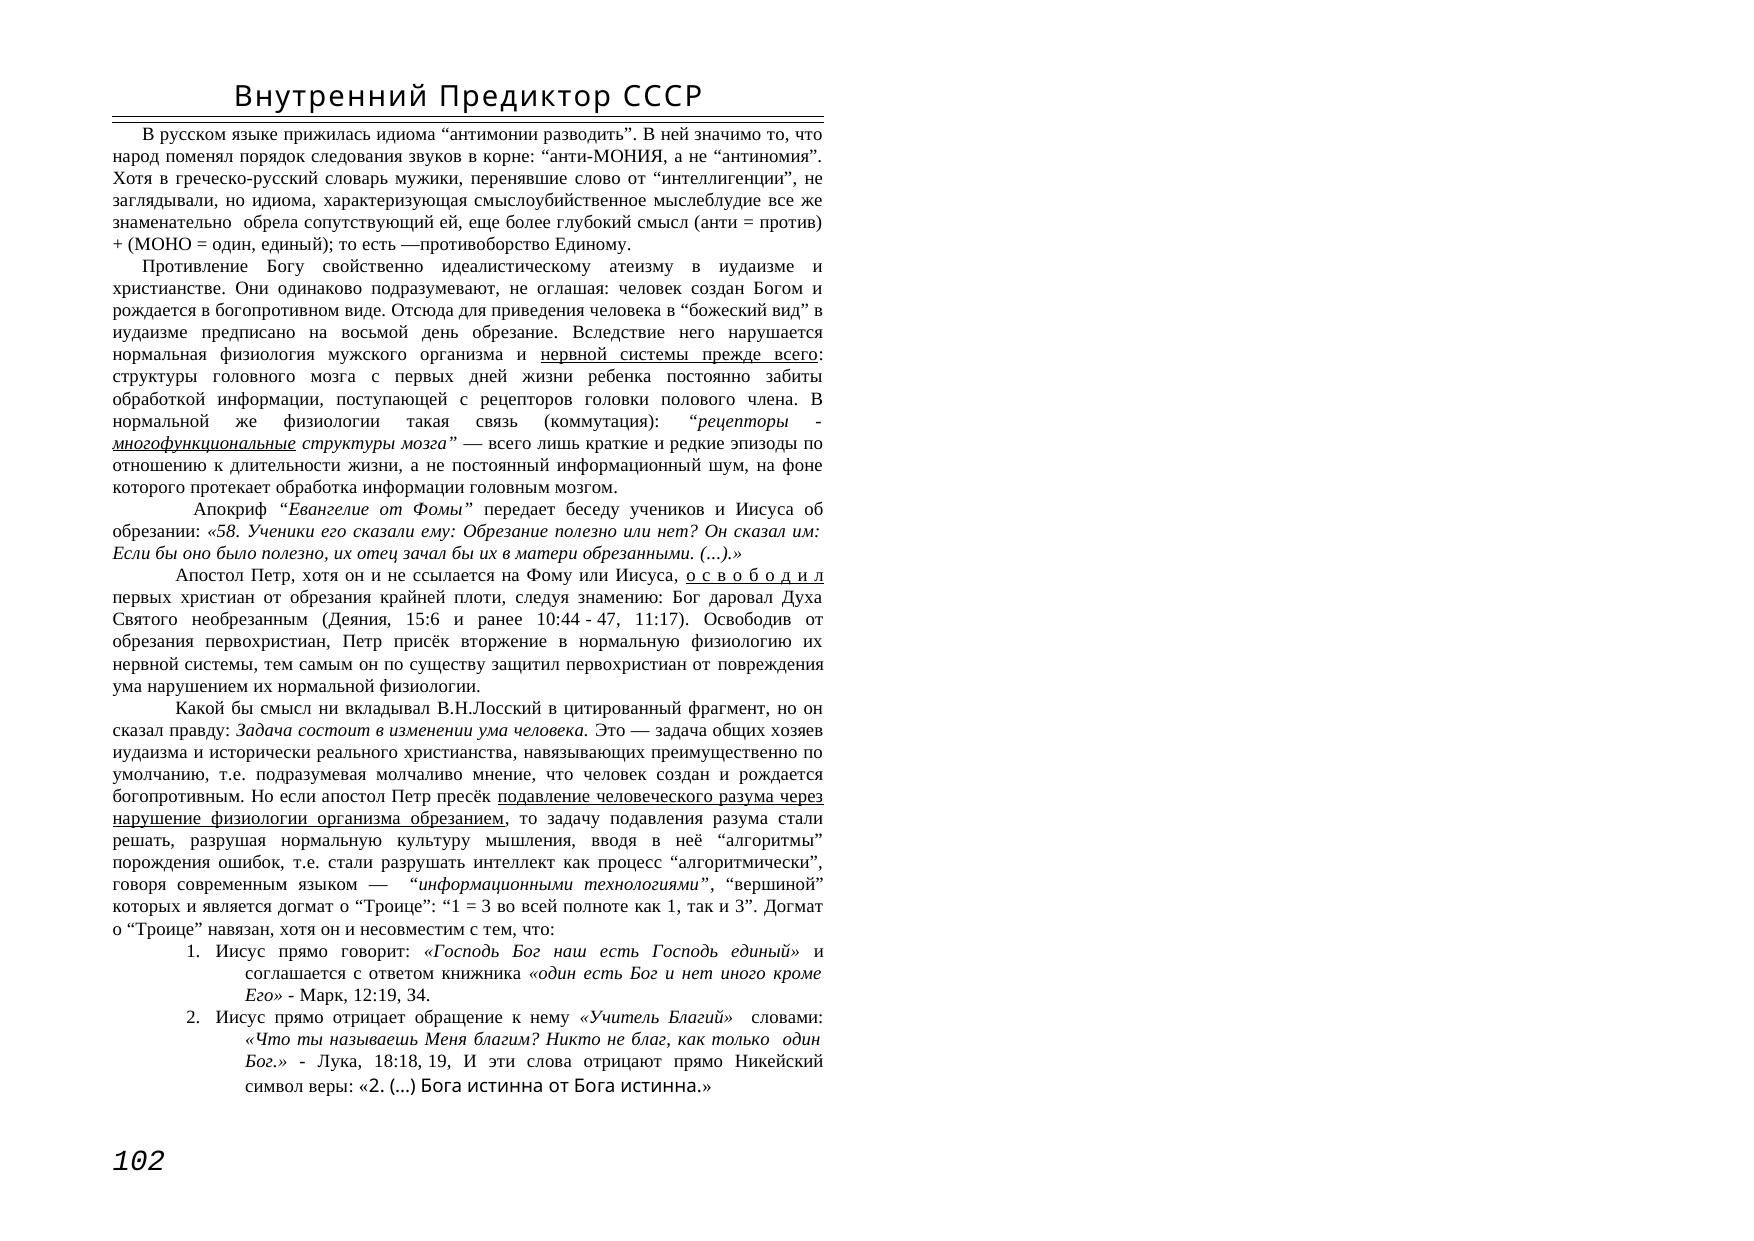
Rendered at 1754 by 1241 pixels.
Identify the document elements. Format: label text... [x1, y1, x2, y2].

list Иисус прямо говорит: «Господь Бог наш есть Господь единый» и соглашается с ответом книжника «один есть Бог и нет иного кроме Его» - Марк, 12:19, З4. [186, 939, 824, 1005]
text Апокриф “Евангелие от Фомы” передает беседу учеников и Иисуса об обрезании: «58. Ученики его сказали ему: Обрезание полезно или нет? Он сказал им: Если бы оно было полезно, их отец зачал бы их в матери обрезанными. (...).» [112, 497, 824, 564]
text Апостол Петр, хотя он и не ссылается на Фому или Иисуса, о с в о б о д и л первых христиан от обрезания крайней плоти, следуя знамению: Бог даровал Духа Святого необрезанным (Деяния, 15:6 и ранее 10:44 - 47, 11:17). Освободив от обрезания первохристиан, Петр присёк вторжение в нормальную физиологию их нервной системы, тем самым он по существу защитил первохристиан от повреждения ума нарушением их нормальной физиологии. [112, 564, 824, 696]
list Иисус прямо отрицает обращение к нему «Учитель Благий» словами: «Что ты называешь Меня благим? Никто не благ, как только один Бог.» - Лука, 18:18, 19, И эти слова отрицают прямо Никейский символ веры: «2. (...) Бога истинна от Бога истинна.» [186, 1005, 824, 1098]
text В русском языке прижилась идиома “антимонии разводить”. В ней значимо то, что народ поменял порядок следования звуков в корне: “анти-МОНИЯ, а не “антиномия”. Хотя в греческо-русский словарь мужики, перенявшие слово от “интеллигенции”, не заглядывали, но идиома, характеризующая смыслоубийственное мыслеблудие все же знаменательно обрела сопутствующий ей, еще более глубокий смысл (анти = против) + (МОНО = один, единый); то есть —противоборство Единому. [112, 123, 824, 254]
text Какой бы смысл ни вкладывал В.Н.Лосский в цитированный фрагмент, но он сказал правду: Задача состоит в изменении ума человека. Это — задача общих хозяев иудаизма и исторически реального христианства, навязывающих преимущественно по умолчанию, т.е. подразумевая молчаливо мнение, что человек создан и рождается богопротивным. Но если апостол Петр пресёк подавление человеческого разума через нарушение физиологии организма обрезанием, то задачу подавления разума стали решать, разрушая нормальную культуру мышления, вводя в неё “алгоритмы” порождения ошибок, т.е. стали разрушать интеллект как процесс “алгоритмически”, говоря современным языком — “информационными технологиями”, “вершиной” которых и является догмат о “Троице”: “1 = 3 во всей полноте как 1, так и 3”. Догмат о “Троице” навязан, хотя он и несовместим с тем, что: [112, 696, 824, 939]
text Противление Богу свойственно идеалистическому атеизму в иудаизме и христианстве. Они одинаково подразумевают, не оглашая: человек создан Богом и рождается в богопротивном виде. Отсюда для приведения человека в “божеский вид” в иудаизме предписано на восьмой день обрезание. Вследствие него нарушается нормальная физиология мужского организма и нервной системы прежде всего: структуры головного мозга с первых дней жизни ребенка постоянно забиты обработкой информации, поступающей с рецепторов головки полового члена. В нормальной же физиологии такая связь (коммутация): “рецепторы - многофункциональные структуры мозга” — всего лишь краткие и редкие эпизоды по отношению к длительности жизни, а не постоянный информационный шум, на фоне которого протекает обработка информации головным мозгом. [112, 254, 824, 497]
